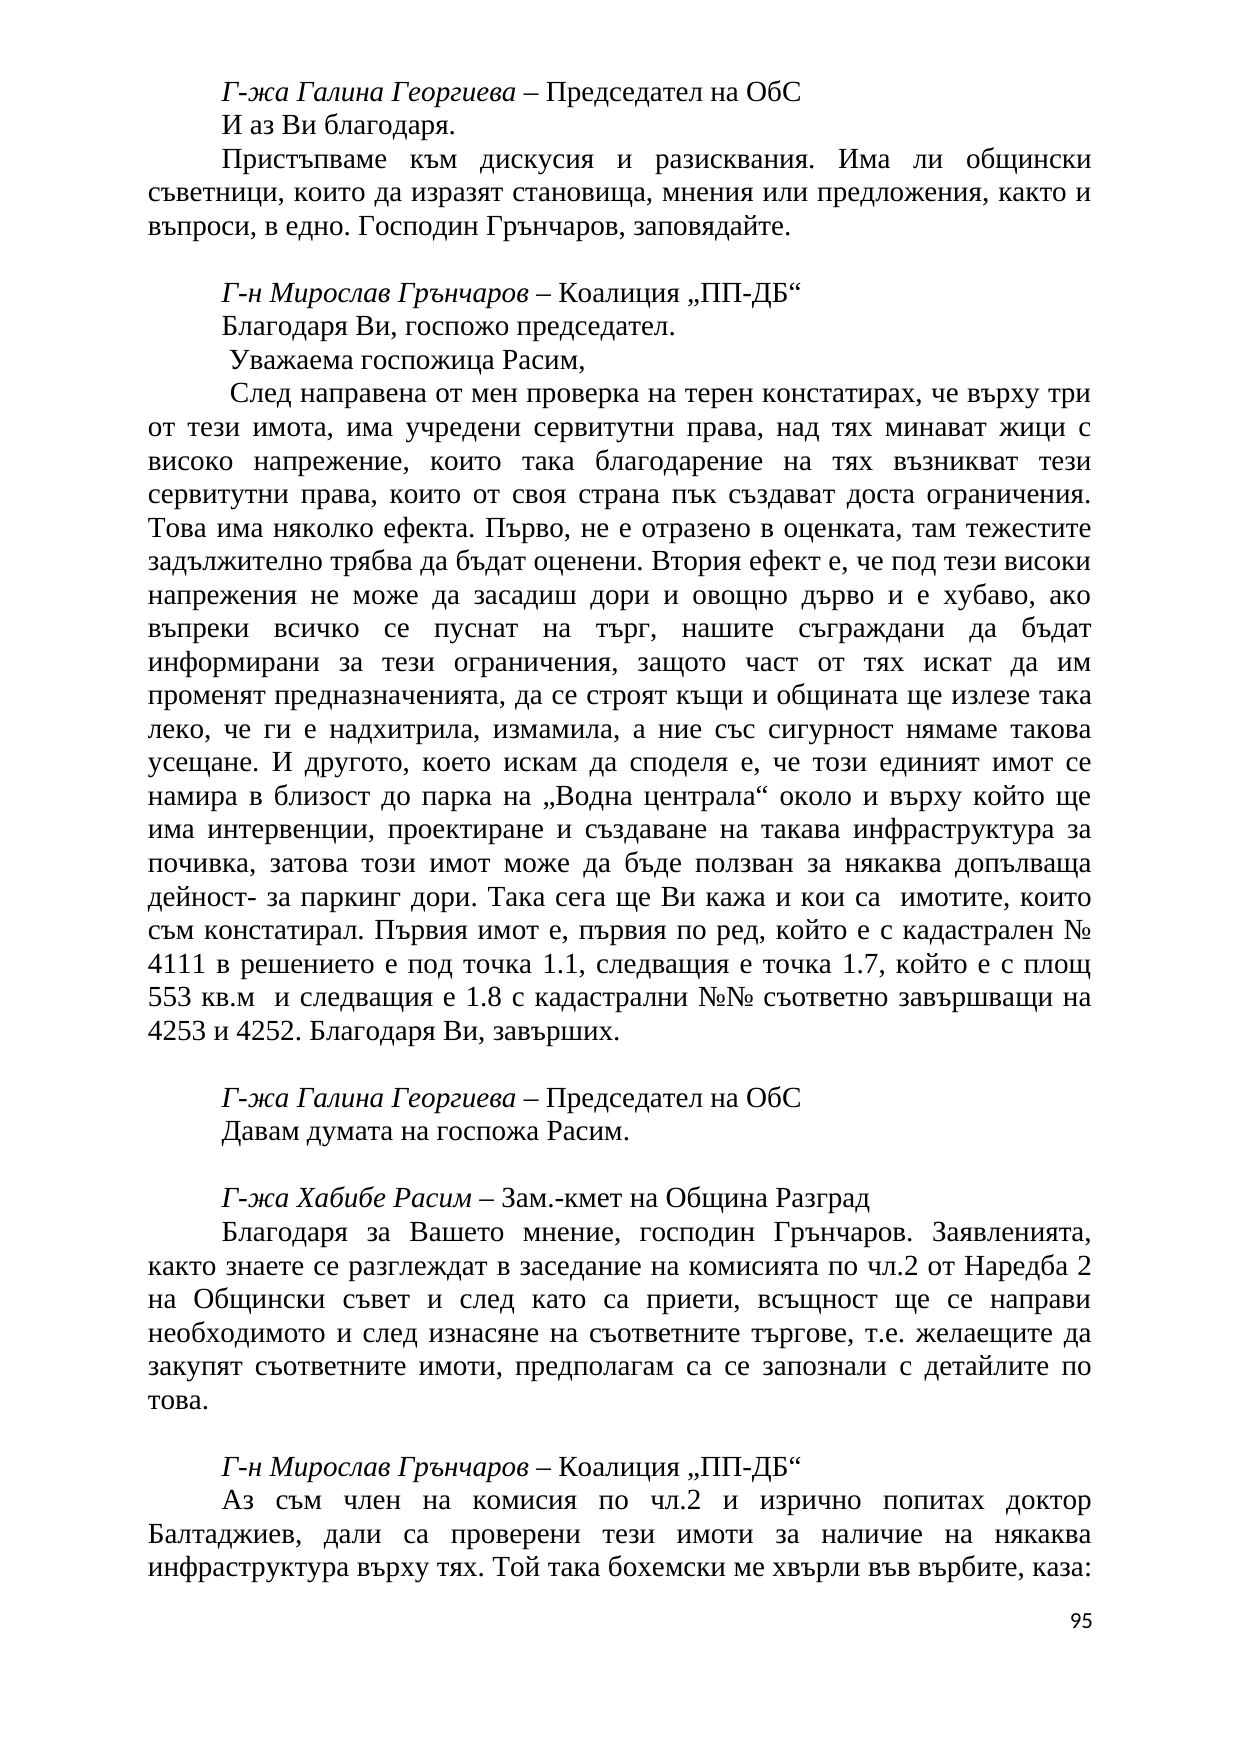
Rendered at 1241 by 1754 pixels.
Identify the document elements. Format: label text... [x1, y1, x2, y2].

text Уважаема госпожица Расим, [148, 342, 1093, 376]
text След направена от мен проверка на терен констатирах, че върху три от тези имота, има учредени сервитутни права, над тях минават жици с високо напрежение, които така благодарение на тях възникват тези сервитутни права, които от своя страна пък създават доста ограничения. Това има няколко ефекта. Първо, не е отразено в оценката, там тежестите задължително трябва да бъдат оценени. Втория ефект е, че под тези високи напрежения не може да засадиш дори и овощно дърво и е хубаво, ако въпреки всичко се пуснат на търг, нашите съграждани да бъдат информирани за тези ограничения, защото част от тях искат да им променят предназначенията, да се строят къщи и общината ще излезе така леко, че ги е надхитрила, измамила, а ние със сигурност нямаме такова усещане. И другото, което искам да споделя е, че този единият имот се намира в близост до парка на „Водна централа“ около и върху който ще има интервенции, проектиране и създаване на такава инфраструктура за почивка, затова този имот може да бъде ползван за някаква допълваща дейност- за паркинг дори. Така сега ще Ви кажа и кои са имотите, които съм констатирал. Първия имот е, първия по ред, който е с кадастрален № 4111 в решението е под точка 1.1, следващия е точка 1.7, който е с площ 553 кв.м и следващия е 1.8 с кадастрални №№ съответно завършващи на 4253 и 4252. Благодаря Ви, завърших. [148, 376, 1093, 1046]
text Пристъпваме към дискусия и разисквания. Има ли общински съветници, които да изразят становища, мнения или предложения, както и въпроси, в едно. Господин Грънчаров, заповядайте. [148, 141, 1093, 241]
text Благодаря за Вашето мнение, господин Грънчаров. Заявленията, както знаете се разглеждат в заседание на комисията по чл.2 от Наредба 2 на Общински съвет и след като са приети, всъщност ще се направи необходимото и след изнасяне на съответните търгове, т.е. желаещите да закупят съответните имоти, предполагам са се запознали с детайлите по това. [148, 1214, 1093, 1415]
text И аз Ви благодаря. [148, 107, 1093, 141]
text Г-жа Хабибе Расим – Зам.-кмет на Община Разград [148, 1181, 1093, 1214]
text Благодаря Ви, госпожо председател. [148, 308, 1093, 342]
text Г-н Мирослав Грънчаров – Коалиция „ПП-ДБ“ [148, 275, 1093, 308]
text Давам думата на госпожа Расим. [148, 1113, 1093, 1147]
text Г-жа Галина Георгиева – Председател на ОбС [148, 1080, 1093, 1113]
text Г-жа Галина Георгиева – Председател на ОбС [148, 74, 1093, 107]
text Аз съм член на комисия по чл.2 и изрично попитах доктор Балтаджиев, дали са проверени тези имоти за наличие на някаква инфраструктура върху тях. Той така бохемски ме хвърли във върбите, каза: [148, 1482, 1093, 1583]
text Г-н Мирослав Грънчаров – Коалиция „ПП-ДБ“ [148, 1449, 1093, 1482]
